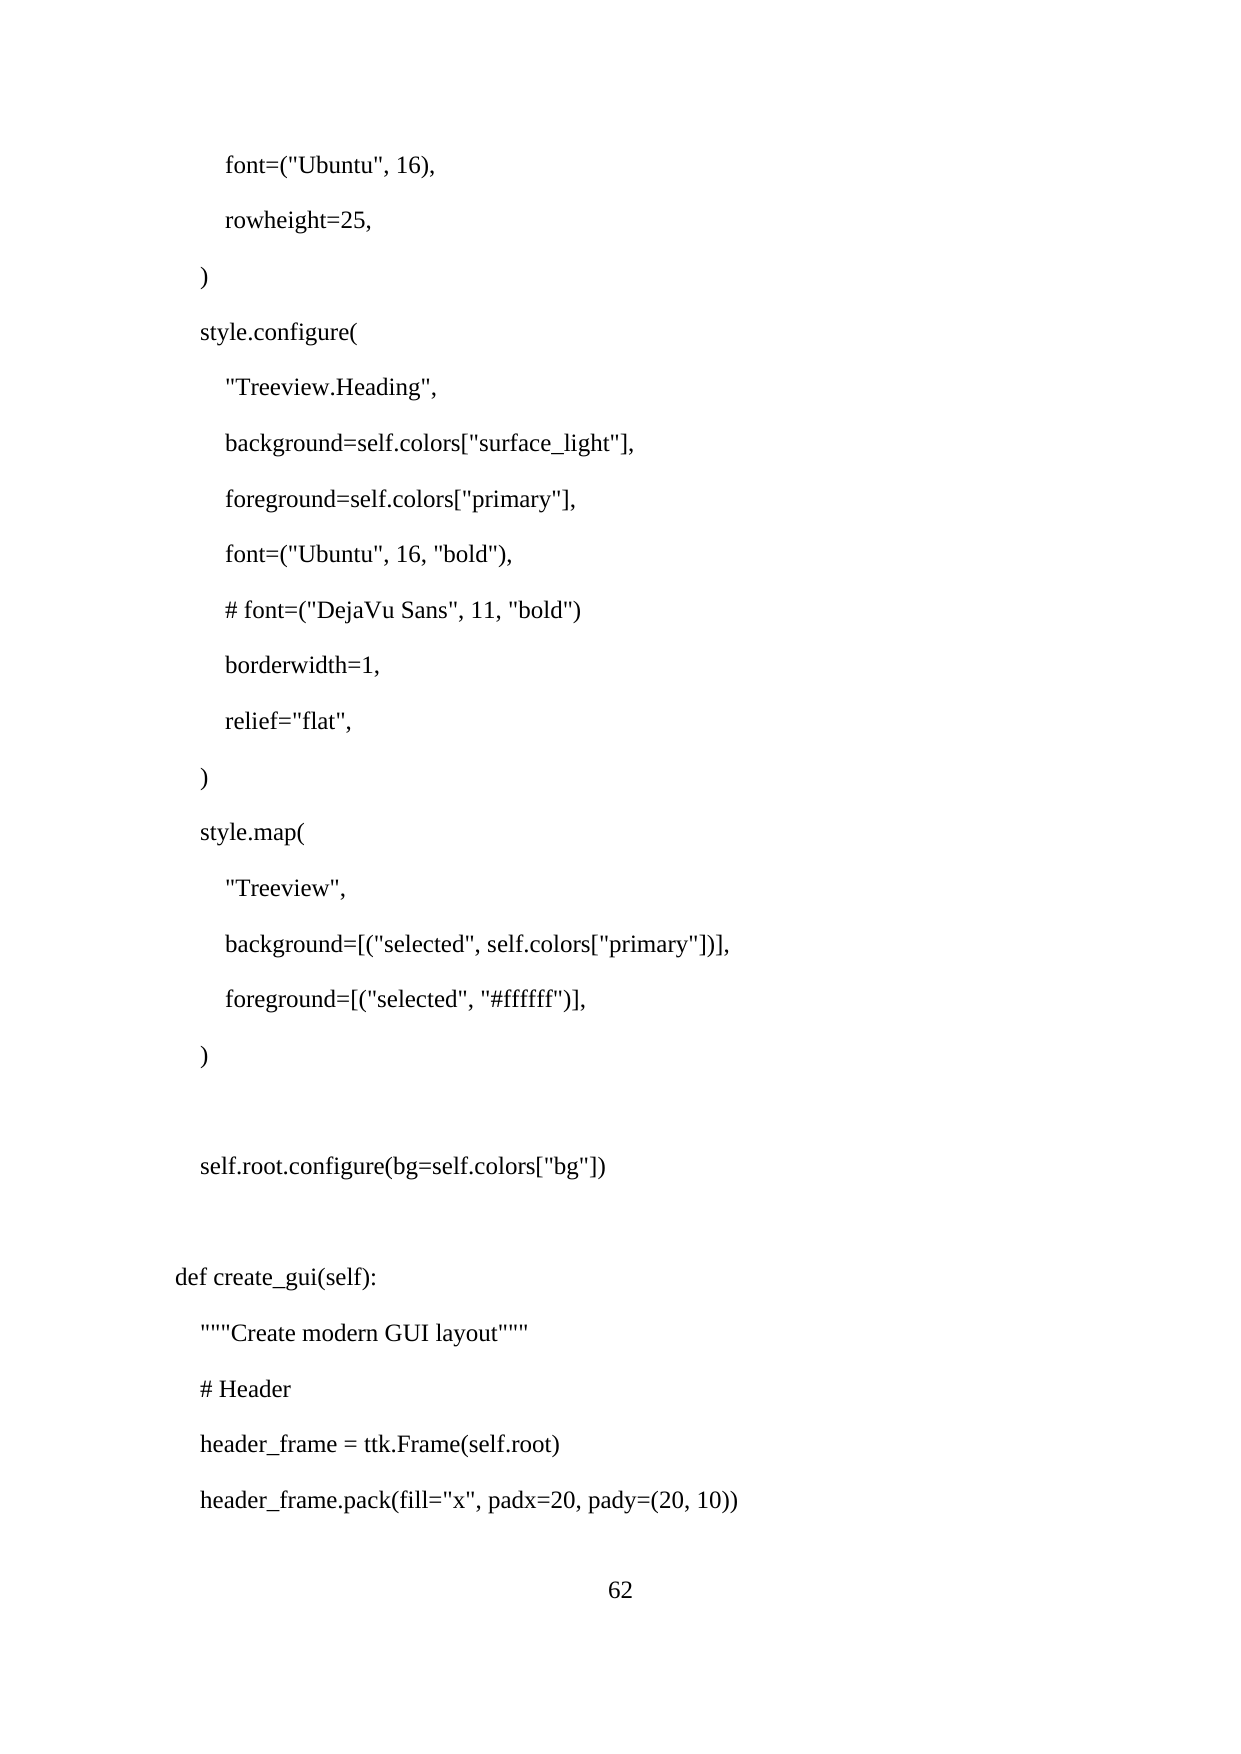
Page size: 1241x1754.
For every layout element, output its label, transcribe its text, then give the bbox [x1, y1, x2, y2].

text """Create modern GUI layout""" [150, 1318, 1091, 1347]
text header_frame.pack(fill="x", padx=20, pady=(20, 10)) [150, 1485, 1091, 1514]
text ) [150, 1040, 1091, 1069]
text self.root.configure(bg=self.colors["bg"]) [150, 1151, 1091, 1180]
text foreground=[("selected", "#ffffff")], [150, 984, 1091, 1013]
text background=self.colors["surface_light"], [150, 428, 1091, 457]
text borderwidth=1, [150, 651, 1091, 679]
text # Header [150, 1374, 1091, 1402]
text background=[("selected", self.colors["primary"])], [150, 929, 1091, 957]
text relief="flat", [150, 706, 1091, 735]
text font=("Ubuntu", 16), [150, 150, 1091, 179]
text font=("Ubuntu", 16, "bold"), [150, 539, 1091, 568]
text "Treeview.Heading", [150, 372, 1091, 401]
text header_frame = ttk.Frame(self.root) [150, 1429, 1091, 1458]
text rowheight=25, [150, 206, 1091, 234]
text style.map( [150, 817, 1091, 846]
text ) [150, 261, 1091, 290]
text def create_gui(self): [150, 1262, 1091, 1291]
text ) [150, 762, 1091, 791]
text foreground=self.colors["primary"], [150, 484, 1091, 512]
text # font=("DejaVu Sans", 11, "bold") [150, 595, 1091, 624]
text style.configure( [150, 317, 1091, 346]
text "Treeview", [150, 873, 1091, 902]
